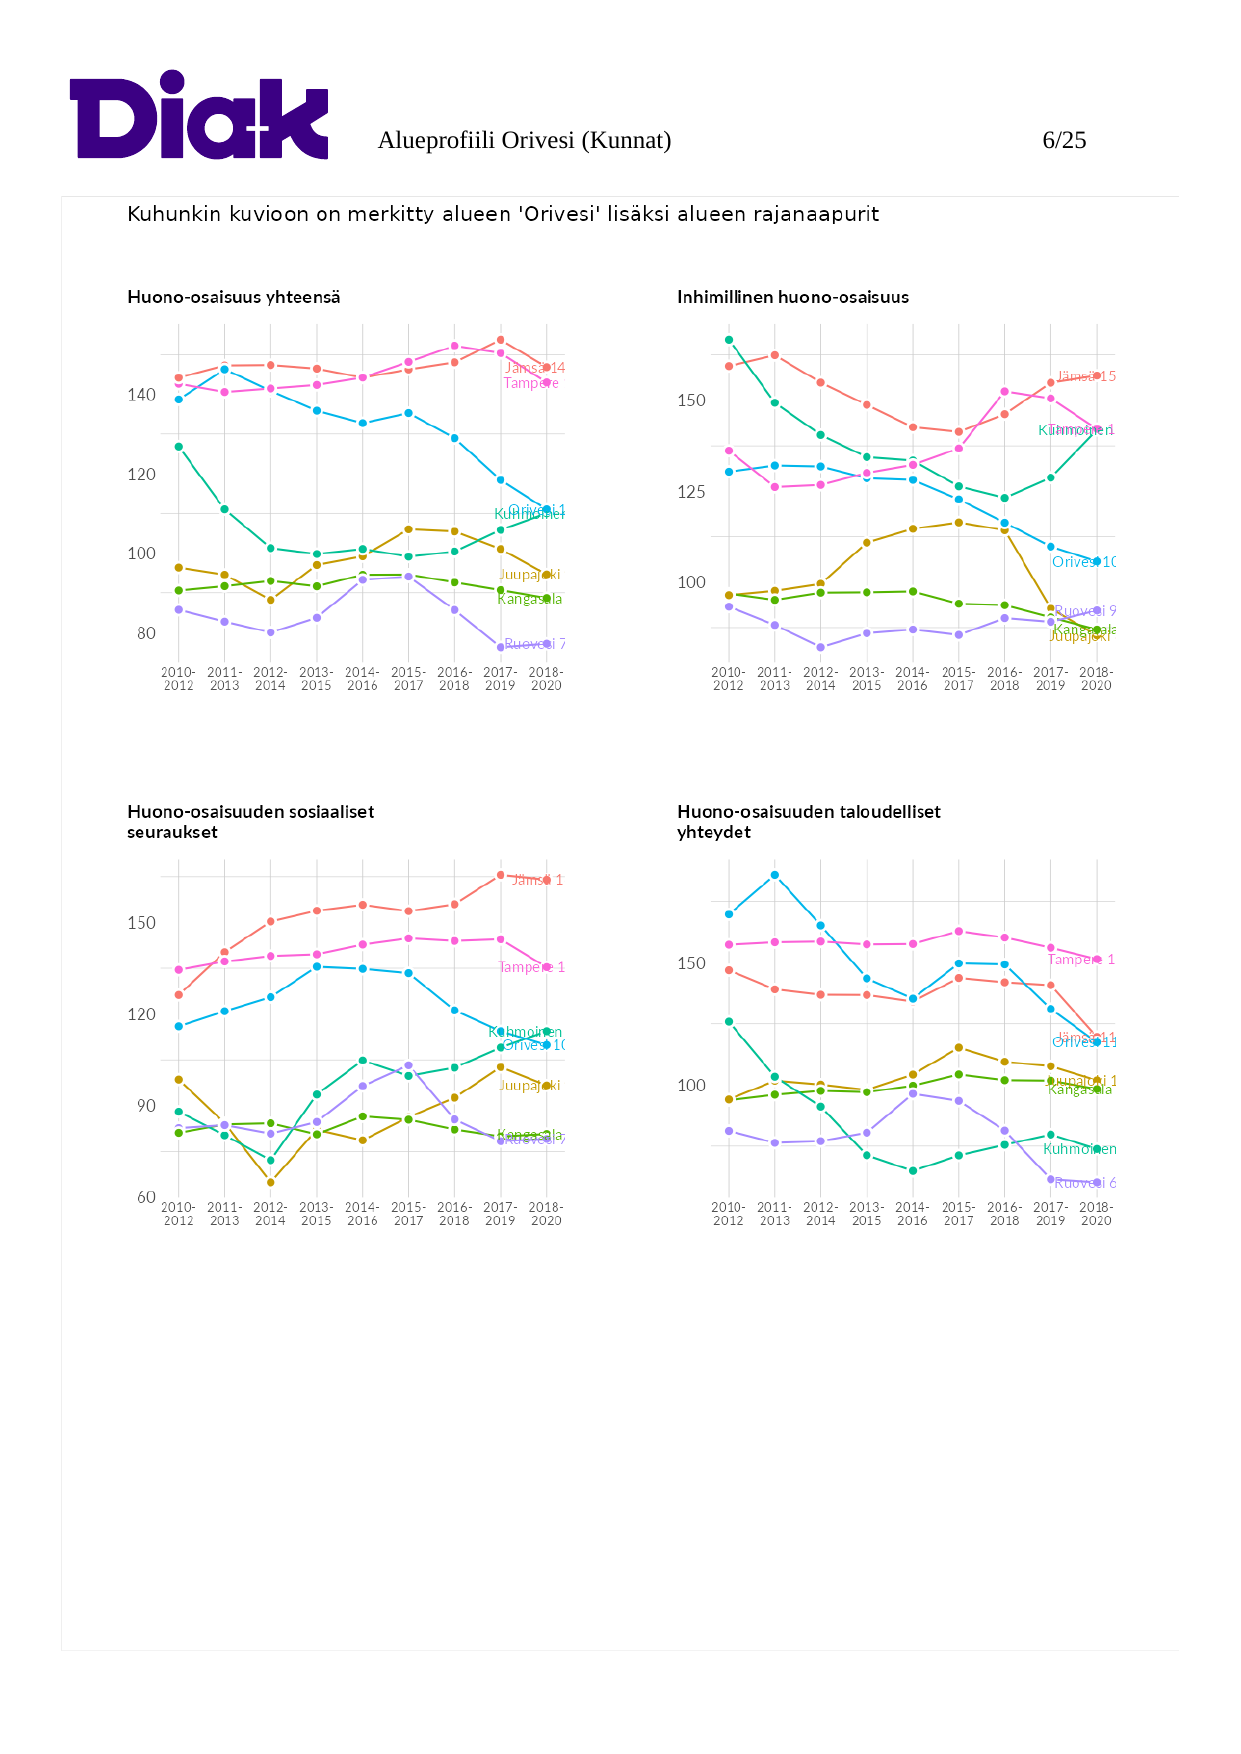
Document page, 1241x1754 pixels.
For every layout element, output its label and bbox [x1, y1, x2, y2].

picture [61, 196, 1179, 1651]
